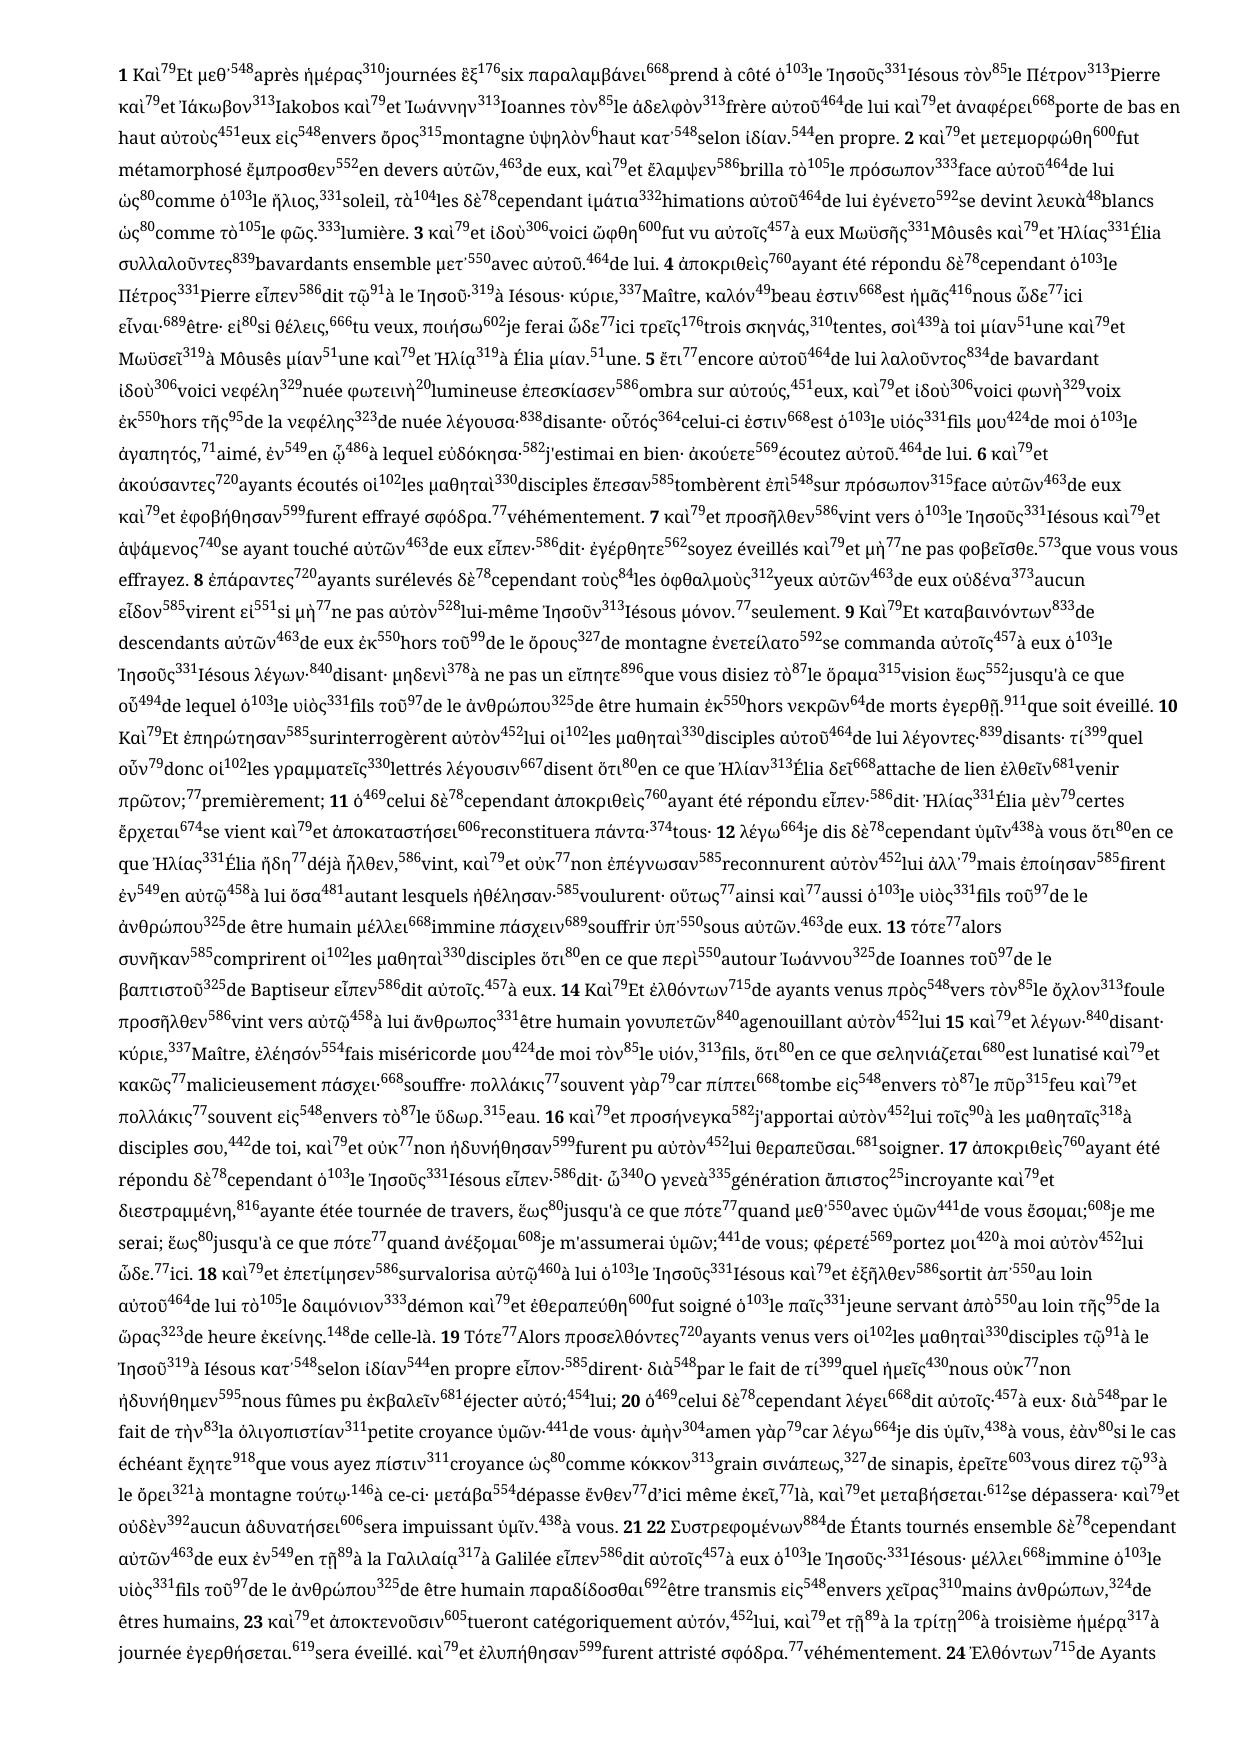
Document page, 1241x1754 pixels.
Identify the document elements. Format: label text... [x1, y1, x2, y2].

text 1 Καὶ79Et μεθ᾽548après ἡμέρας310journées ἓξ176six παραλαμβάνει668prend à côté ὁ103le Ἰησοῦς331Iésous τὸν85le Πέτρον313Pierre καὶ79et Ἰάκωβον313Iakobos καὶ79et Ἰωάννην313Ioannes τὸν85le ἀδελφὸν313frère αὐτοῦ464de lui καὶ79et ἀναφέρει668porte de bas en haut αὐτοὺς451eux εἰς548envers ὄρος315montagne ὑψηλὸν6haut κατ᾽548selon ἰδίαν.544en propre. 2 καὶ79et μετεμορφώθη600fut métamorphosé ἔμπροσθεν552en devers αὐτῶν,463de eux, καὶ79et ἔλαμψεν586brilla τὸ105le πρόσωπον333face αὐτοῦ464de lui ὡς80comme ὁ103le ἥλιος,331soleil, τὰ104les δὲ78cependant ἱμάτια332himations αὐτοῦ464de lui ἐγένετο592se devint λευκὰ48blancs ὡς80comme τὸ105le φῶς.333lumière. 3 καὶ79et ἰδοὺ306voici ὤφθη600fut vu αὐτοῖς457à eux Μωϋσῆς331Môusês καὶ79et Ἠλίας331Élia συλλαλοῦντες839bavardants ensemble μετ᾽550avec αὐτοῦ.464de lui. 4 ἀποκριθεὶς760ayant été répondu δὲ78cependant ὁ103le Πέτρος331Pierre εἶπεν586dit τῷ91à le Ἰησοῦ·319à Iésous· κύριε,337Maître, καλόν49beau ἐστιν668est ἡμᾶς416nous ὧδε77ici εἶναι·689être· εἰ80si θέλεις,666tu veux, ποιήσω602je ferai ὧδε77ici τρεῖς176trois σκηνάς,310tentes, σοὶ439à toi μίαν51une καὶ79et Μωϋσεῖ319à Môusês μίαν51une καὶ79et Ἠλίᾳ319à Élia μίαν.51une. 5 ἔτι77encore αὐτοῦ464de lui λαλοῦντος834de bavardant ἰδοὺ306voici νεφέλη329nuée φωτεινὴ20lumineuse ἐπεσκίασεν586ombra sur αὐτούς,451eux, καὶ79et ἰδοὺ306voici φωνὴ329voix ἐκ550hors τῆς95de la νεφέλης323de nuée λέγουσα·838disante· οὗτός364celui-ci ἐστιν668est ὁ103le υἱός331fils μου424de moi ὁ103le ἀγαπητός,71aimé, ἐν549en ᾧ486à lequel εὐδόκησα·582j'estimai en bien· ἀκούετε569écoutez αὐτοῦ.464de lui. 6 καὶ79et ἀκούσαντες720ayants écoutés οἱ102les μαθηταὶ330disciples ἔπεσαν585tombèrent ἐπὶ548sur πρόσωπον315face αὐτῶν463de eux καὶ79et ἐφοβήθησαν599furent effrayé σφόδρα.77véhémentement. 7 καὶ79et προσῆλθεν586vint vers ὁ103le Ἰησοῦς331Iésous καὶ79et ἁψάμενος740se ayant touché αὐτῶν463de eux εἶπεν·586dit· ἐγέρθητε562soyez éveillés καὶ79et μὴ77ne pas φοβεῖσθε.573que vous vous effrayez. 8 ἐπάραντες720ayants surélevés δὲ78cependant τοὺς84les ὀφθαλμοὺς312yeux αὐτῶν463de eux οὐδένα373aucun εἶδον585virent εἰ551si μὴ77ne pas αὐτὸν528lui-même Ἰησοῦν313Iésous μόνον.77seulement. 9 Καὶ79Et καταβαινόντων833de descendants αὐτῶν463de eux ἐκ550hors τοῦ99de le ὄρους327de montagne ἐνετείλατο592se commanda αὐτοῖς457à eux ὁ103le Ἰησοῦς331Iésous λέγων·840disant· μηδενὶ378à ne pas un εἴπητε896que vous disiez τὸ87le ὅραμα315vision ἕως552jusqu'à ce que οὗ494de lequel ὁ103le υἱὸς331fils τοῦ97de le ἀνθρώπου325de être humain ἐκ550hors νεκρῶν64de morts ἐγερθῇ.911que soit éveillé. 10 Καὶ79Et ἐπηρώτησαν585surinterrogèrent αὐτὸν452lui οἱ102les μαθηταὶ330disciples αὐτοῦ464de lui λέγοντες·839disants· τί399quel οὖν79donc οἱ102les γραμματεῖς330lettrés λέγουσιν667disent ὅτι80en ce que Ἠλίαν313Élia δεῖ668attache de lien ἐλθεῖν681venir πρῶτον;77premièrement; 11 ὁ469celui δὲ78cependant ἀποκριθεὶς760ayant été répondu εἶπεν·586dit· Ἠλίας331Élia μὲν79certes ἔρχεται674se vient καὶ79et ἀποκαταστήσει606reconstituera πάντα·374tous· 12 λέγω664je dis δὲ78cependant ὑμῖν438à vous ὅτι80en ce que Ἠλίας331Élia ἤδη77déjà ἦλθεν,586vint, καὶ79et οὐκ77non ἐπέγνωσαν585reconnurent αὐτὸν452lui ἀλλ᾽79mais ἐποίησαν585firent ἐν549en αὐτῷ458à lui ὅσα481autant lesquels ἠθέλησαν·585voulurent· οὕτως77ainsi καὶ77aussi ὁ103le υἱὸς331fils τοῦ97de le ἀνθρώπου325de être humain μέλλει668immine πάσχειν689souffrir ὑπ᾽550sous αὐτῶν.463de eux. 13 τότε77alors συνῆκαν585comprirent οἱ102les μαθηταὶ330disciples ὅτι80en ce que περὶ550autour Ἰωάννου325de Ioannes τοῦ97de le βαπτιστοῦ325de Baptiseur εἶπεν586dit αὐτοῖς.457à eux. 14 Καὶ79Et ἐλθόντων715de ayants venus πρὸς548vers τὸν85le ὄχλον313foule προσῆλθεν586vint vers αὐτῷ458à lui ἄνθρωπος331être humain γονυπετῶν840agenouillant αὐτὸν452lui 15 καὶ79et λέγων·840disant· κύριε,337Maître, ἐλέησόν554fais miséricorde μου424de moi τὸν85le υἱόν,313fils, ὅτι80en ce que σεληνιάζεται680est lunatisé καὶ79et κακῶς77malicieusement πάσχει·668souffre· πολλάκις77souvent γὰρ79car πίπτει668tombe εἰς548envers τὸ87le πῦρ315feu καὶ79et πολλάκις77souvent εἰς548envers τὸ87le ὕδωρ.315eau. 16 καὶ79et προσήνεγκα582j'apportai αὐτὸν452lui τοῖς90à les μαθηταῖς318à disciples σου,442de toi, καὶ79et οὐκ77non ἠδυνήθησαν599furent pu αὐτὸν452lui θεραπεῦσαι.681soigner. 17 ἀποκριθεὶς760ayant été répondu δὲ78cependant ὁ103le Ἰησοῦς331Iésous εἶπεν·586dit· ὦ340O γενεὰ335génération ἄπιστος25incroyante καὶ79et διεστραμμένη,816ayante étée tournée de travers, ἕως80jusqu'à ce que πότε77quand μεθ᾽550avec ὑμῶν441de vous ἔσομαι;608je me serai; ἕως80jusqu'à ce que πότε77quand ἀνέξομαι608je m'assumerai ὑμῶν;441de vous; φέρετέ569portez μοι420à moi αὐτὸν452lui ὧδε.77ici. 18 καὶ79et ἐπετίμησεν586survalorisa αὐτῷ460à lui ὁ103le Ἰησοῦς331Iésous καὶ79et ἐξῆλθεν586sortit ἀπ᾽550au loin αὐτοῦ464de lui τὸ105le δαιμόνιον333démon καὶ79et ἐθεραπεύθη600fut soigné ὁ103le παῖς331jeune servant ἀπὸ550au loin τῆς95de la ὥρας323de heure ἐκείνης.148de celle-là. 19 Τότε77Alors προσελθόντες720ayants venus vers οἱ102les μαθηταὶ330disciples τῷ91à le Ἰησοῦ319à Iésous κατ᾽548selon ἰδίαν544en propre εἶπον·585dirent· διὰ548par le fait de τί399quel ἡμεῖς430nous οὐκ77non ἠδυνήθημεν595nous fûmes pu ἐκβαλεῖν681éjecter αὐτό;454lui; 20 ὁ469celui δὲ78cependant λέγει668dit αὐτοῖς·457à eux· διὰ548par le fait de τὴν83la ὀλιγοπιστίαν311petite croyance ὑμῶν·441de vous· ἀμὴν304amen γὰρ79car λέγω664je dis ὑμῖν,438à vous, ἐὰν80si le cas échéant ἔχητε918que vous ayez πίστιν311croyance ὡς80comme κόκκον313grain σινάπεως,327de sinapis, ἐρεῖτε603vous direz τῷ93à le ὄρει321à montagne τούτῳ·146à ce-ci· μετάβα554dépasse ἔνθεν77d’ici même ἐκεῖ,77là, καὶ79et μεταβήσεται·612se dépassera· καὶ79et οὐδὲν392aucun ἀδυνατήσει606sera impuissant ὑμῖν.438à vous. 21 22 Συστρεφομένων884de Étants tournés ensemble δὲ78cependant αὐτῶν463de eux ἐν549en τῇ89à la Γαλιλαίᾳ317à Galilée εἶπεν586dit αὐτοῖς457à eux ὁ103le Ἰησοῦς·331Iésous· μέλλει668immine ὁ103le υἱὸς331fils τοῦ97de le ἀνθρώπου325de être humain παραδίδοσθαι692être transmis εἰς548envers χεῖρας310mains ἀνθρώπων,324de êtres humains, 23 καὶ79et ἀποκτενοῦσιν605tueront catégoriquement αὐτόν,452lui, καὶ79et τῇ89à la τρίτῃ206à troisième ἡμέρᾳ317à journée ἐγερθήσεται.619sera éveillé. καὶ79et ἐλυπήθησαν599furent attristé σφόδρα.77véhémentement. 24 Ἐλθόντων715de Ayants venus δὲ78cependant αὐτῶν463de eux εἰς548envers Καφαρναοὺμ311Kapharnaoum προσῆλθον585vinrent vers οἱ363ceux τὰ86les δίδραχμα314didrachmes λαμβάνοντες839prenants τῷ91à le Πέτρῳ319à Pierre καὶ79et εἶπαν·585dirent· ὁ103le διδάσκαλος331enseignant ὑμῶν441de vous οὐ340non τελεῖ668achève [τὰ]86[les] δίδραχμα;314didrachmes; 25 λέγει·668dit· ναί.304oui. καὶ79et ἐλθόντα707ayant venu εἰς548envers τὴν83la οἰκίαν311maison d'habitation προέφθασεν586devança avant αὐτὸν452lui ὁ103le Ἰησοῦς331Iésous λέγων·840disant· τί412quel σοι439à toi δοκεῖ,668estime, Σίμων;337Simon; οἱ102les βασιλεῖς330rois τῆς95de la γῆς323de terre ἀπὸ550au loin τίνων404de quels λαμβάνουσιν667prennent τέλη314achèvements ἢ79ou κῆνσον;313cens; ἀπὸ550au loin τῶν96de les υἱῶν324de fils αὐτῶν463de eux ἢ79ou ἀπὸ550au loin τῶν96de les ἀλλοτρίων;64de d'autruis; 26 εἰπόντος716de ayant dit δέ·78cependant· ἀπὸ550au loin τῶν96de les ἀλλοτρίων,64de d'autruis, ἔφη625déclarait αὐτῷ458à lui ὁ103le Ἰησοῦς·331Iésous· ἄρα77par conséquent γε340du moins ἐλεύθεροί46libres εἰσιν667sont οἱ102les υἱοί.330fils. 27 ἵνα80afin que δὲ78cependant μὴ77ne pas σκανδαλίσωμεν894que nous scandalisions αὐτούς,451eux, πορευθεὶς760ayant été allé εἰς548envers θάλασσαν311mer βάλε554jette ἄγκιστρον315hameçon καὶ79et τὸν85le ἀναβάντα707ayant monté πρῶτον202premier ἰχθὺν313poisson ἆρον,554lève, καὶ79et ἀνοίξας721ayant ouvert τὸ87le στόμα315bouche αὐτοῦ464de lui εὑρήσεις604tu trouveras στατῆρα·313statère· ἐκεῖνον346celui-là λαβὼν721ayant pris δὸς554donne αὐτοῖς457à eux ἀντὶ550contre ἐμοῦ424de moi καὶ79et σοῦ.442de toi. [118, 59, 1181, 1665]
